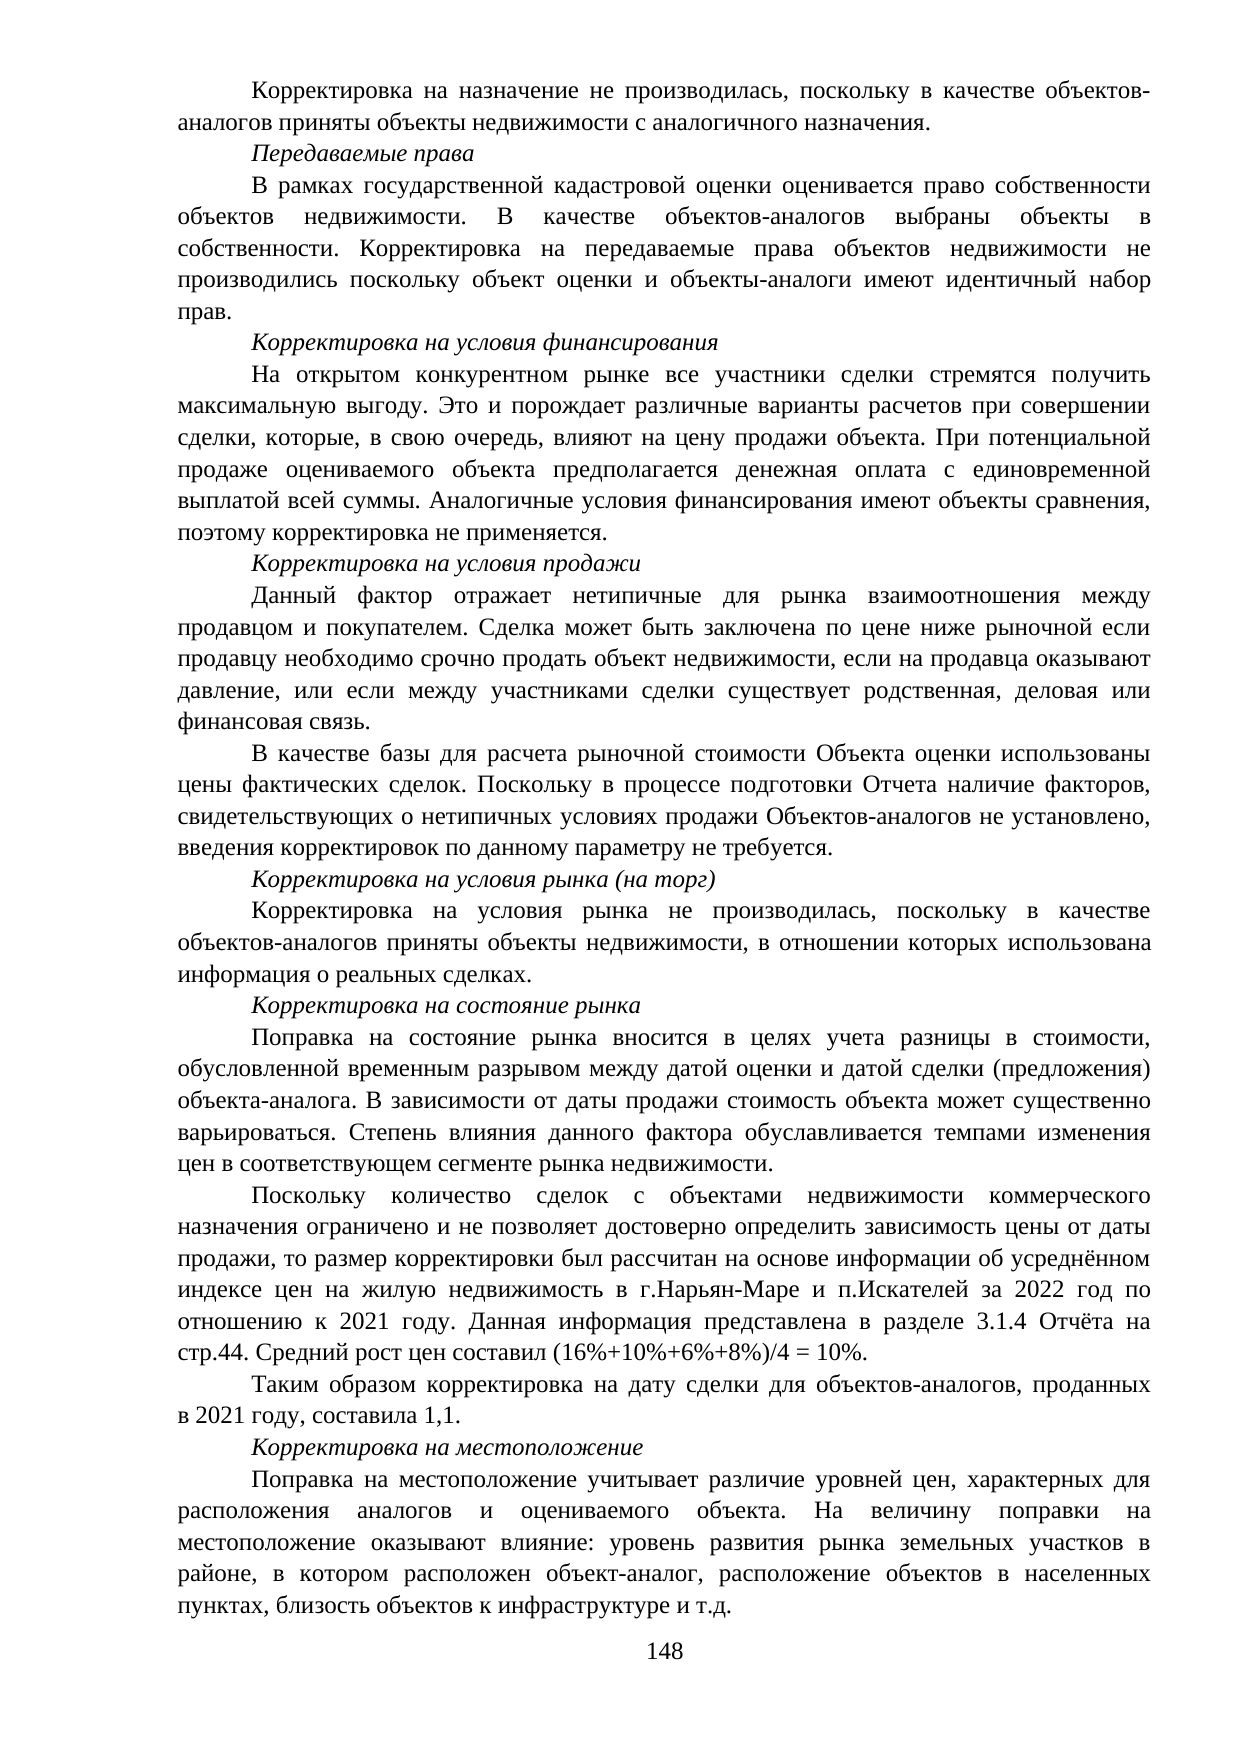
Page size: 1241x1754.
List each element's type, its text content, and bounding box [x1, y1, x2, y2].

text Корректировка на условия рынка не производилась, поскольку в качестве объектов-аналогов приняты объекты недвижимости, в отношении которых использована информация о реальных сделках. [177, 896, 1152, 987]
text На открытом конкурентном рынке все участники сделки стремятся получить максимальную выгоду. Это и порождает различные варианты расчетов при совершении сделки, которые, в свою очередь, влияют на цену продажи объекта. При потенциальной продаже оцениваемого объекта предполагается денежная оплата с единовременной выплатой всей суммы. Аналогичные условия финансирования имеют объекты сравнения, поэтому корректировка не применяется. [177, 359, 1152, 546]
text Корректировка на местоположение [177, 1432, 1152, 1461]
text Корректировка на условия финансирования [177, 327, 1152, 356]
text Поправка на состояние рынка вносится в целях учета разницы в стоимости, обусловленной временным разрывом между датой оценки и датой сделки (предложения) объекта-аналога. В зависимости от даты продажи стоимость объекта может существенно варьироваться. Степень влияния данного фактора обуславливается темпами изменения цен в соответствующем сегменте рынка недвижимости. [177, 1022, 1152, 1177]
text Поправка на местоположение учитывает различие уровней цен, характерных для расположения аналогов и оцениваемого объекта. На величину поправки на местоположение оказывают влияние: уровень развития рынка земельных участков в районе, в котором расположен объект-аналог, расположение объектов в населенных пунктах, близость объектов к инфраструктуре и т.д. [177, 1464, 1152, 1619]
text В рамках государственной кадастровой оценки оценивается право собственности объектов недвижимости. В качестве объектов-аналогов выбраны объекты в собственности. Корректировка на передаваемые права объектов недвижимости не производились поскольку объект оценки и объекты-аналоги имеют идентичный набор прав. [177, 170, 1152, 325]
text Корректировка на условия продажи [177, 548, 1152, 577]
text Данный фактор отражает нетипичные для рынка взаимоотношения между продавцом и покупателем. Сделка может быть заключена по цене ниже рыночной если продавцу необходимо срочно продать объект недвижимости, если на продавца оказывают давление, или если между участниками сделки существует родственная, деловая или финансовая связь. [177, 580, 1152, 735]
text Корректировка на назначение не производилась, поскольку в качестве объектов-аналогов приняты объекты недвижимости с аналогичного назначения. [177, 75, 1152, 135]
text В качестве базы для расчета рыночной стоимости Объекта оценки использованы цены фактических сделок. Поскольку в процессе подготовки Отчета наличие факторов, свидетельствующих о нетипичных условиях продажи Объектов-аналогов не установлено, введения корректировок по данному параметру не требуется. [177, 738, 1152, 861]
text Поскольку количество сделок с объектами недвижимости коммерческого назначения ограничено и не позволяет достоверно определить зависимость цены от даты продажи, то размер корректировки был рассчитан на основе информации об усреднённом индексе цен на жилую недвижимость в г.Нарьян-Маре и п.Искателей за 2022 год по отношению к 2021 году. Данная информация представлена в разделе 3.1.4 Отчёта на стр.44. Средний рост цен составил (16%+10%+6%+8%)/4 = 10%. [177, 1180, 1152, 1366]
text Передаваемые права [177, 138, 1152, 167]
text Таким образом корректировка на дату сделки для объектов-аналогов, проданных в 2021 году, составила 1,1. [177, 1369, 1152, 1429]
text Корректировка на состояние рынка [177, 990, 1152, 1019]
text Корректировка на условия рынка (на торг) [177, 864, 1152, 893]
